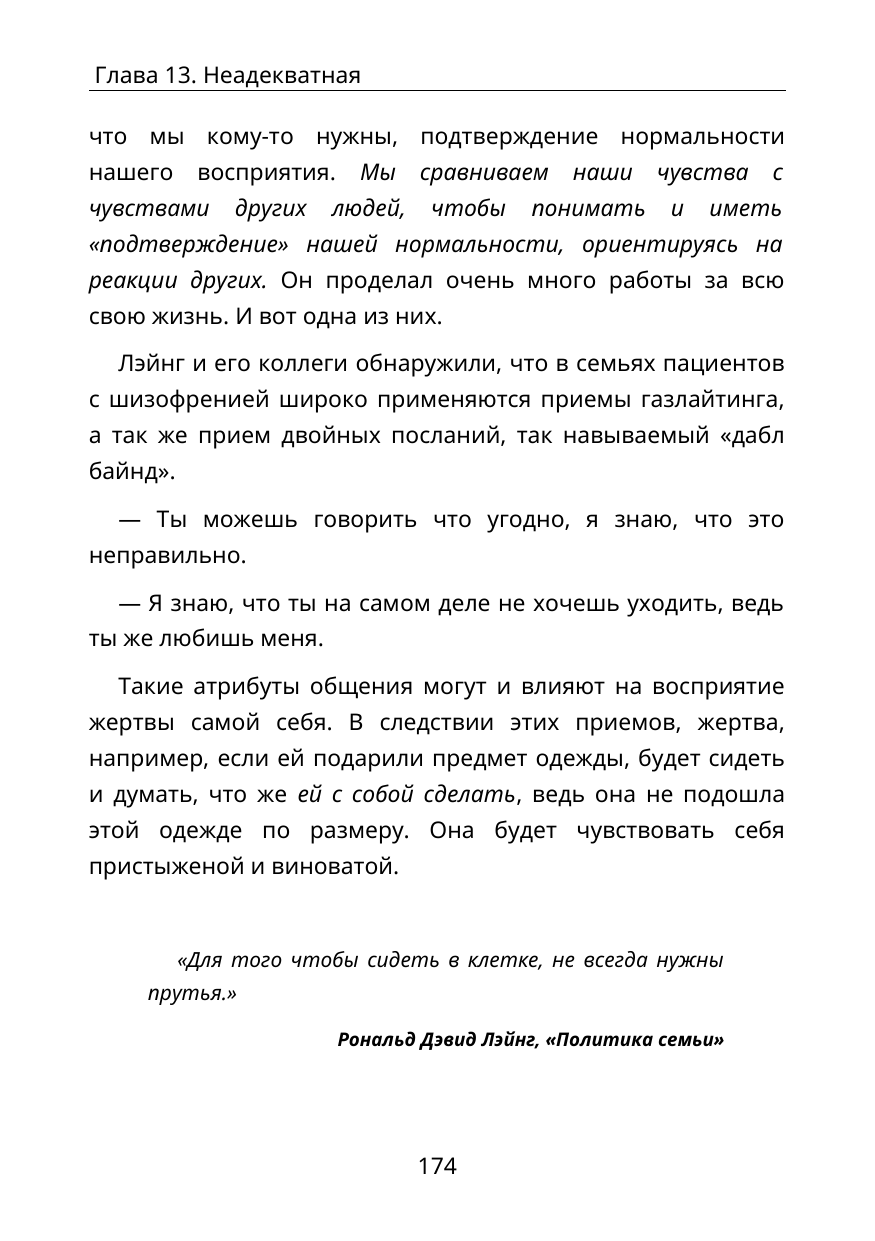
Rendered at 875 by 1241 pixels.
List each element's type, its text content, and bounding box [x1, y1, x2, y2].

text — Я знаю, что ты на самом деле не хочешь уходить, ведь ты же любишь меня. [88, 586, 786, 654]
text Такие атрибуты общения могут и влияют на восприятие жертвы самой себя. В следствии этих приемов, жертва, например, если ей подарили предмет одежды, будет сидеть и думать, что же ей с собой сделать, ведь она не подошла этой одежде по размеру. Она будет чувствовать себя пристыженой и виноватой. [88, 670, 786, 881]
text — Ты можешь говорить что угодно, я знаю, что это неправильно. [88, 503, 786, 570]
text «Для того чтобы сидеть в клетке, не всегда нужны прутья.» [148, 945, 726, 1006]
text что мы кому-то нужны, подтверждение нормальности нашего восприятия. Мы сравниваем наши чувства с чувствами других людей, чтобы понимать и иметь «подтверждение» нашей нормальности, ориентируясь на реакции других. Он проделал очень много работы за всю свою жизнь. И вот одна из них. [88, 120, 786, 331]
text Рональд Дэвид Лэйнг, «Политика семьи» [148, 1022, 726, 1052]
text Лэйнг и его коллеги обнаружили, что в семьях пациентов с шизофренией широко применяются приемы газлайтинга, а так же прием двойных посланий, так навываемый «дабл байнд». [88, 347, 786, 486]
